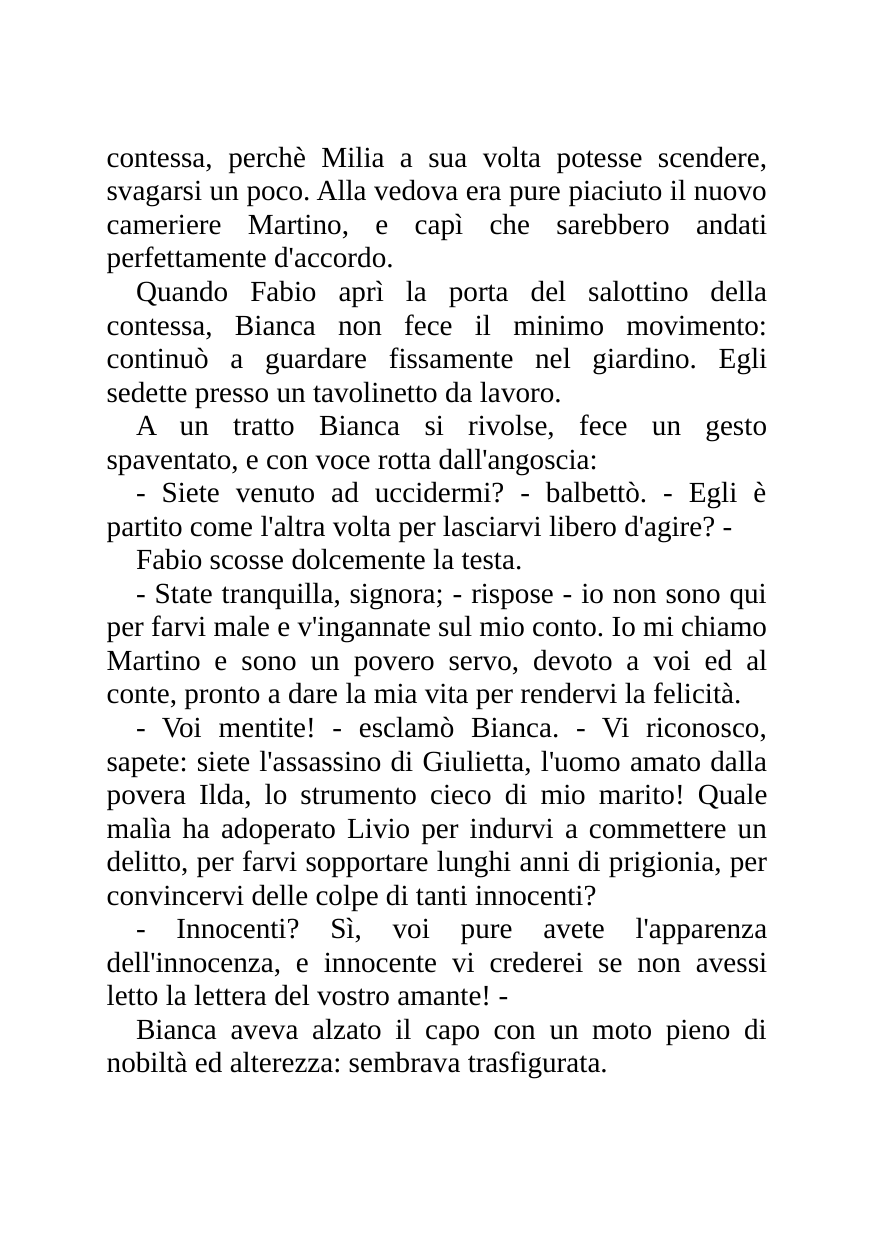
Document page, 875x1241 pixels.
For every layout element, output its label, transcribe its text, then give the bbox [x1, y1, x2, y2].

text - Innocenti? Sì, voi pure avete l'apparenza dell'innocenza, e innocente vi crederei se non avessi letto la lettera del vostro amante! - [106, 911, 768, 1012]
text Bianca aveva alzato il capo con un moto pieno di nobiltà ed alterezza: sembrava trasfigurata. [106, 1012, 768, 1079]
text contessa, perchè Milia a sua volta potesse scendere, svagarsi un poco. Alla vedova era pure piaciuto il nuovo cameriere Martino, e capì che sarebbero andati perfettamente d'accordo. [106, 140, 768, 274]
text - Voi mentite! - esclamò Bianca. - Vi riconosco, sapete: siete l'assassino di Giulietta, l'uomo amato dalla povera Ilda, lo strumento cieco di mio marito! Quale malìa ha adoperato Livio per indurvi a commettere un delitto, per farvi sopportare lunghi anni di prigionia, per convincervi delle colpe di tanti innocenti? [106, 710, 768, 911]
text Quando Fabio aprì la porta del salottino della contessa, Bianca non fece il minimo movimento: continuò a guardare fissamente nel giardino. Egli sedette presso un tavolinetto da lavoro. [106, 274, 768, 408]
text - Siete venuto ad uccidermi? - balbettò. - Egli è partito come l'altra volta per lasciarvi libero d'agire? - [106, 475, 768, 542]
text Fabio scosse dolcemente la testa. [106, 542, 768, 576]
text - State tranquilla, signora; - rispose - io non sono qui per farvi male e v'ingannate sul mio conto. Io mi chiamo Martino e sono un povero servo, devoto a voi ed al conte, pronto a dare la mia vita per rendervi la felicità. [106, 576, 768, 710]
text A un tratto Bianca si rivolse, fece un gesto spaventato, e con voce rotta dall'angoscia: [106, 408, 768, 475]
